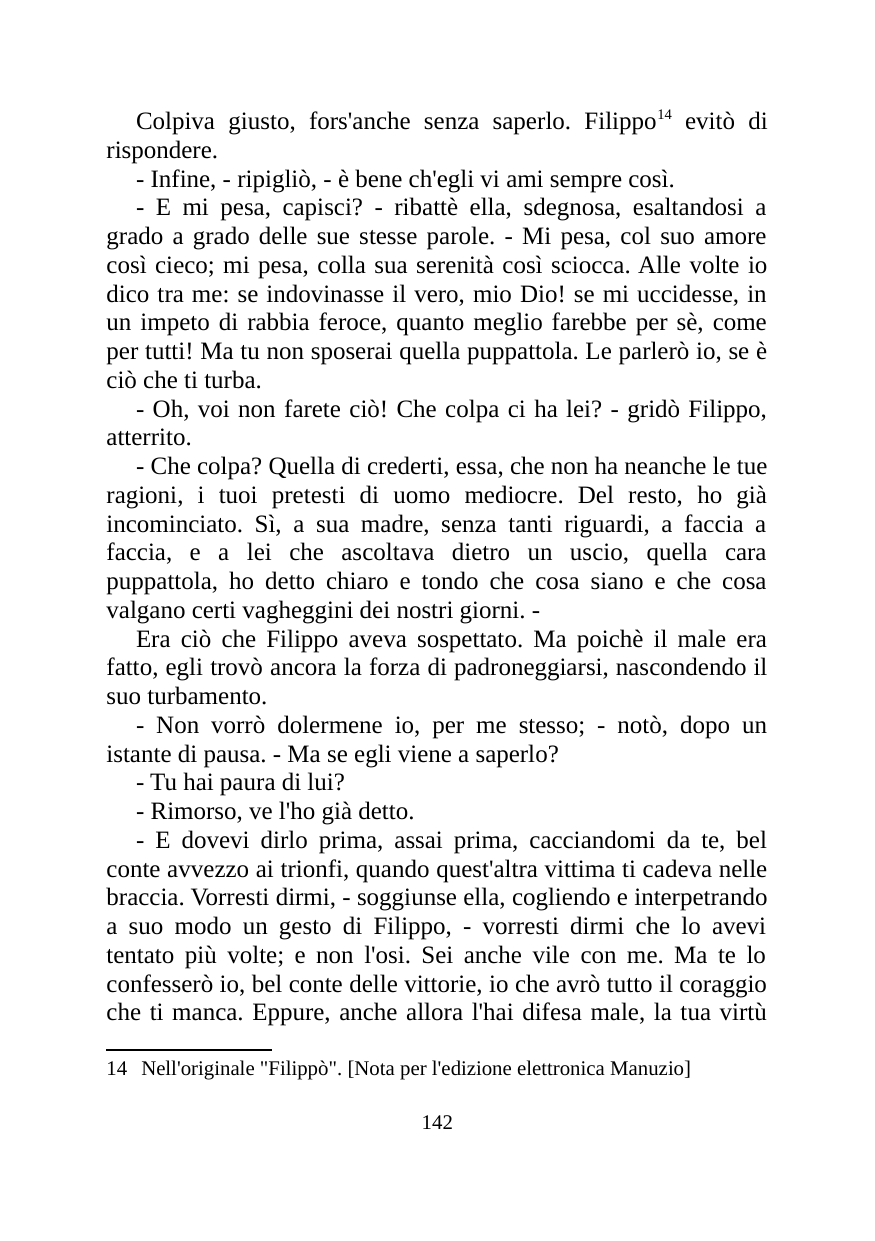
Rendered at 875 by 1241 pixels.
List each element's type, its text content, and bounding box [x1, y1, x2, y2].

text - Non vorrò dolermene io, per me stesso; - notò, dopo un istante di pausa. - Ma se egli viene a saperlo? [106, 710, 768, 767]
text - Che colpa? Quella di crederti, essa, che non ha neanche le tue ragioni, i tuoi pretesti di uomo mediocre. Del resto, ho già incominciato. Sì, a sua madre, senza tanti riguardi, a faccia a faccia, e a lei che ascoltava dietro un uscio, quella cara puppattola, ho detto chiaro e tondo che cosa siano e che cosa valgano certi vagheggini dei nostri giorni. - [106, 451, 768, 624]
text - Infine, - ripigliò, - è bene ch'egli vi ami sempre così. [106, 164, 768, 192]
text - Tu hai paura di lui? [106, 767, 768, 796]
text - Oh, voi non farete ciò! Che colpa ci ha lei? - gridò Filippo, atterrito. [106, 394, 768, 451]
text Nell'originale "Filippò". [Nota per l'edizione elettronica Manuzio] [106, 1056, 768, 1080]
text - E mi pesa, capisci? - ribattè ella, sdegnosa, esaltandosi a grado a grado delle sue stesse parole. - Mi pesa, col suo amore così cieco; mi pesa, colla sua serenità così sciocca. Alle volte io dico tra me: se indovinasse il vero, mio Dio! se mi uccidesse, in un impeto di rabbia feroce, quanto meglio farebbe per sè, come per tutti! Ma tu non sposerai quella puppattola. Le parlerò io, se è ciò che ti turba. [106, 192, 768, 394]
text Colpiva giusto, fors'anche senza saperlo. Filippo evitò di rispondere. [106, 106, 768, 164]
text Era ciò che Filippo aveva sospettato. Ma poichè il male era fatto, egli trovò ancora la forza di padroneggiarsi, nascondendo il suo turbamento. [106, 624, 768, 710]
text - Rimorso, ve l'ho già detto. [106, 796, 768, 825]
text - E dovevi dirlo prima, assai prima, cacciandomi da te, bel conte avvezzo ai trionfi, quando quest'altra vittima ti cadeva nelle braccia. Vorresti dirmi, - soggiunse ella, cogliendo e interpetrando a suo modo un gesto di Filippo, - vorresti dirmi che lo avevi tentato più volte; e non l'osi. Sei anche vile con me. Ma te lo confesserò io, bel conte delle vittorie, io che avrò tutto il coraggio che ti manca. Eppure, anche allora l'hai difesa male, la tua virtù [106, 825, 768, 1026]
